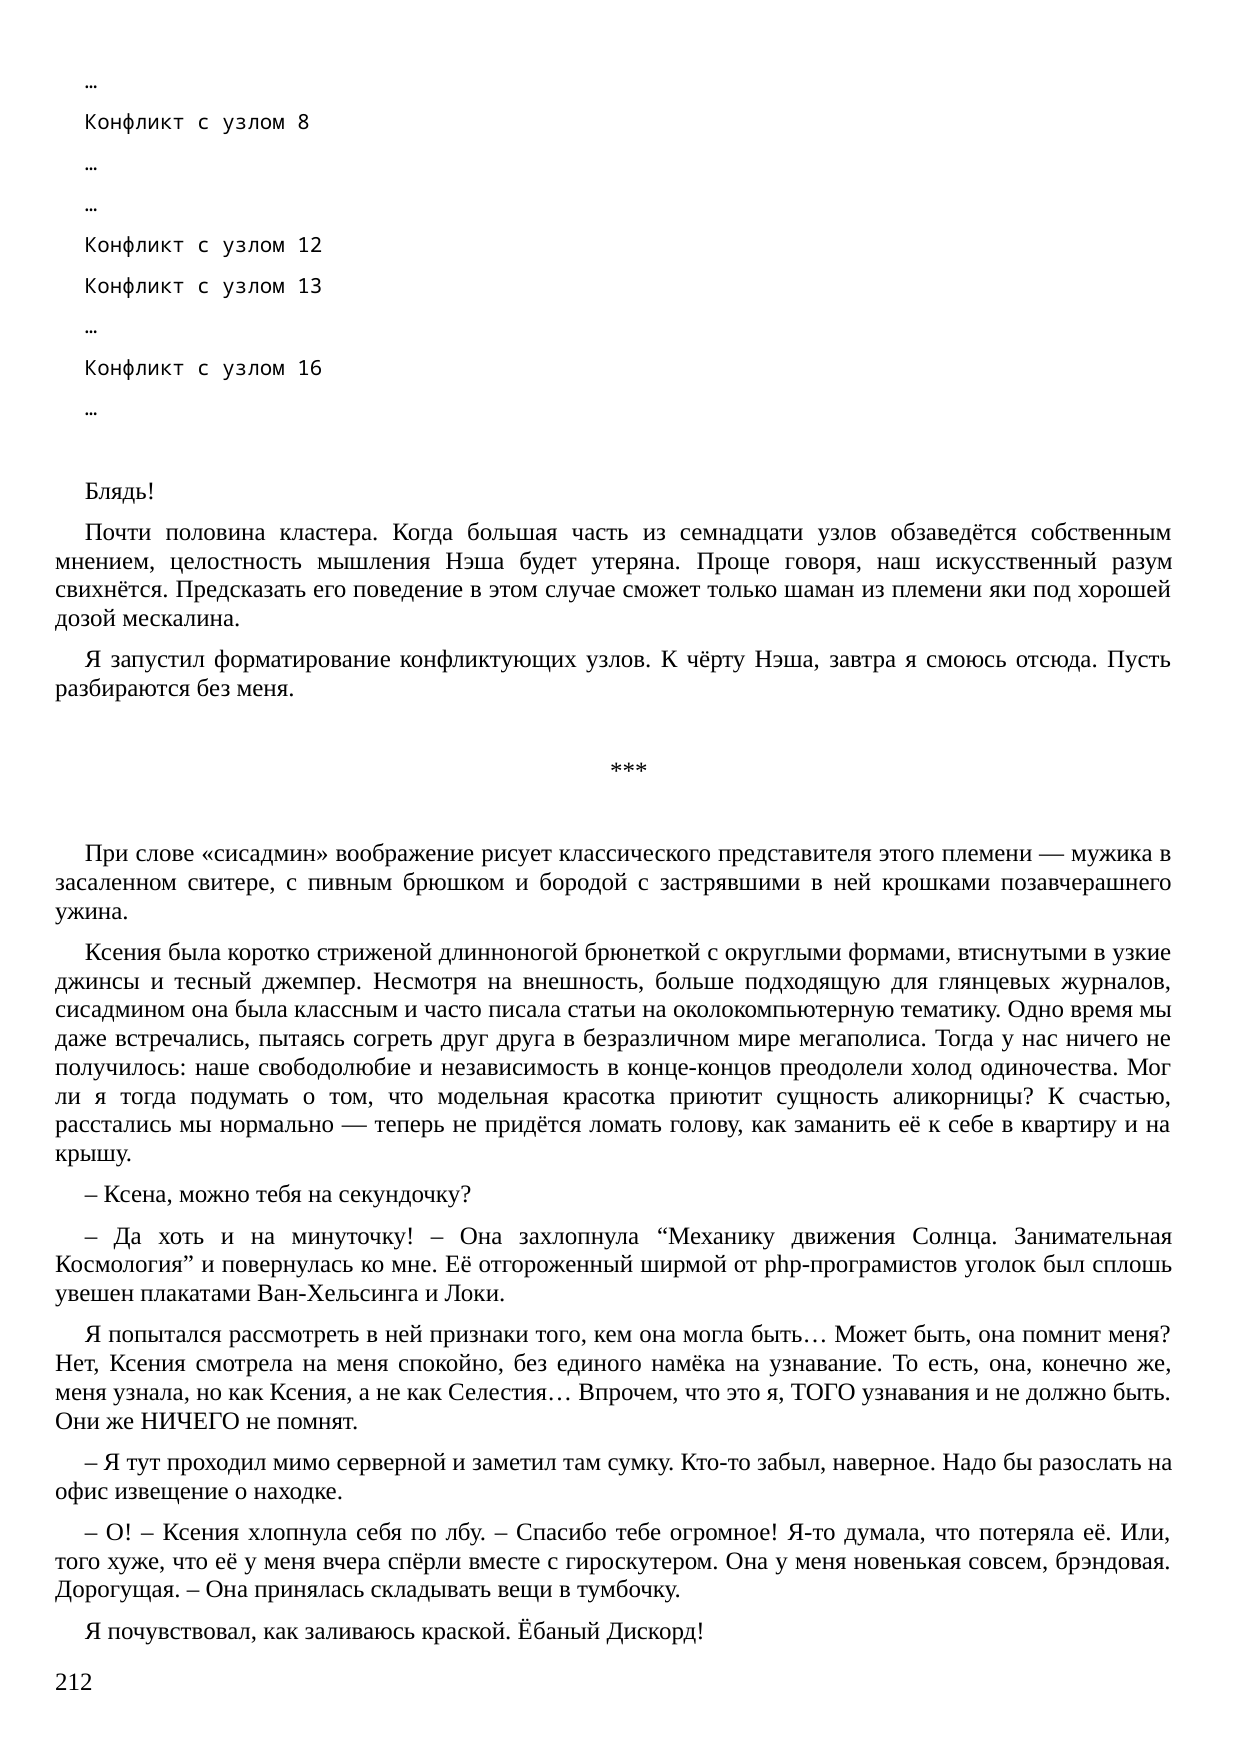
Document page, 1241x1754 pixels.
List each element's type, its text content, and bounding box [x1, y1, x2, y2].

text Конфликт с узлом 12 [55, 230, 1173, 258]
text Почти половина кластера. Когда большая часть из семнадцати узлов обзаведётся собственным мнением, целостность мышления Нэша будет утеряна. Проще говоря, наш искусственный разум свихнётся. Предсказать его поведение в этом случае сможет только шаман из племени яки под хорошей дозой мескалина. [55, 517, 1173, 632]
text … [55, 393, 1173, 422]
text – О! – Ксения хлопнула себя по лбу. – Спасибо тебе огромное! Я-то думала, что потеряла её. Или, того хуже, что её у меня вчера спёрли вместе с гироскутером. Она у меня новенькая совсем, брэндовая. Дорогущая. – Она принялась складывать вещи в тумбочку. [55, 1517, 1173, 1603]
text … [55, 189, 1173, 217]
text *** [55, 756, 1173, 784]
text Ксения была коротко стриженой длинноногой брюнеткой с округлыми формами, втиснутыми в узкие джинсы и тесный джемпер. Несмотря на внешность, больше подходящую для глянцевых журналов, сисадмином она была классным и часто писала статьи на околокомпьютерную тематику. Одно время мы даже встречались, пытаясь согреть друг друга в безразличном мире мегаполиса. Тогда у нас ничего не получилось: наше свободолюбие и независимость в конце-концов преодолели холод одиночества. Мог ли я тогда подумать о том, что модельная красотка приютит сущность аликорницы? К счастью, расстались мы нормально — теперь не придётся ломать голову, как заманить её к себе в квартиру и на крышу. [55, 937, 1173, 1167]
text … [55, 312, 1173, 340]
text – Я тут проходил мимо серверной и заметил там сумку. Кто-то забыл, наверное. Надо бы разослать на офис извещение о находке. [55, 1447, 1173, 1504]
text – Да хоть и на минуточку! – Она захлопнула “Механику движения Солнца. Занимательная Космология” и повернулась ко мне. Её отгороженный ширмой от php-програмистов уголок был сплошь увешен плакатами Ван-Хельсинга и Локи. [55, 1221, 1173, 1307]
text – Ксена, можно тебя на секундочку? [55, 1179, 1173, 1208]
text … [55, 66, 1173, 94]
text Я запустил форматирование конфликтующих узлов. К чёрту Нэша, завтра я смоюсь отсюда. Пусть разбираются без меня. [55, 644, 1173, 702]
text Блядь! [55, 476, 1173, 504]
text Конфликт с узлом 13 [55, 271, 1173, 299]
text … [55, 148, 1173, 176]
text Я почувствовал, как заливаюсь краской. Ёбаный Дискорд! [55, 1616, 1173, 1644]
text Конфликт с узлом 8 [55, 107, 1173, 135]
text При слове «сисадмин» воображение рисует классического представителя этого племени — мужика в засаленном свитере, с пивным брюшком и бородой с застрявшими в ней крошками позавчерашнего ужина. [55, 838, 1173, 924]
text Я попытался рассмотреть в ней признаки того, кем она могла быть… Может быть, она помнит меня? Нет, Ксения смотрела на меня спокойно, без единого намёка на узнавание. То есть, она, конечно же, меня узнала, но как Ксения, а не как Селестия… Впрочем, что это я, ТОГО узнавания и не должно быть. Они же НИЧЕГО не помнят. [55, 1319, 1173, 1434]
text Конфликт с узлом 16 [55, 353, 1173, 381]
